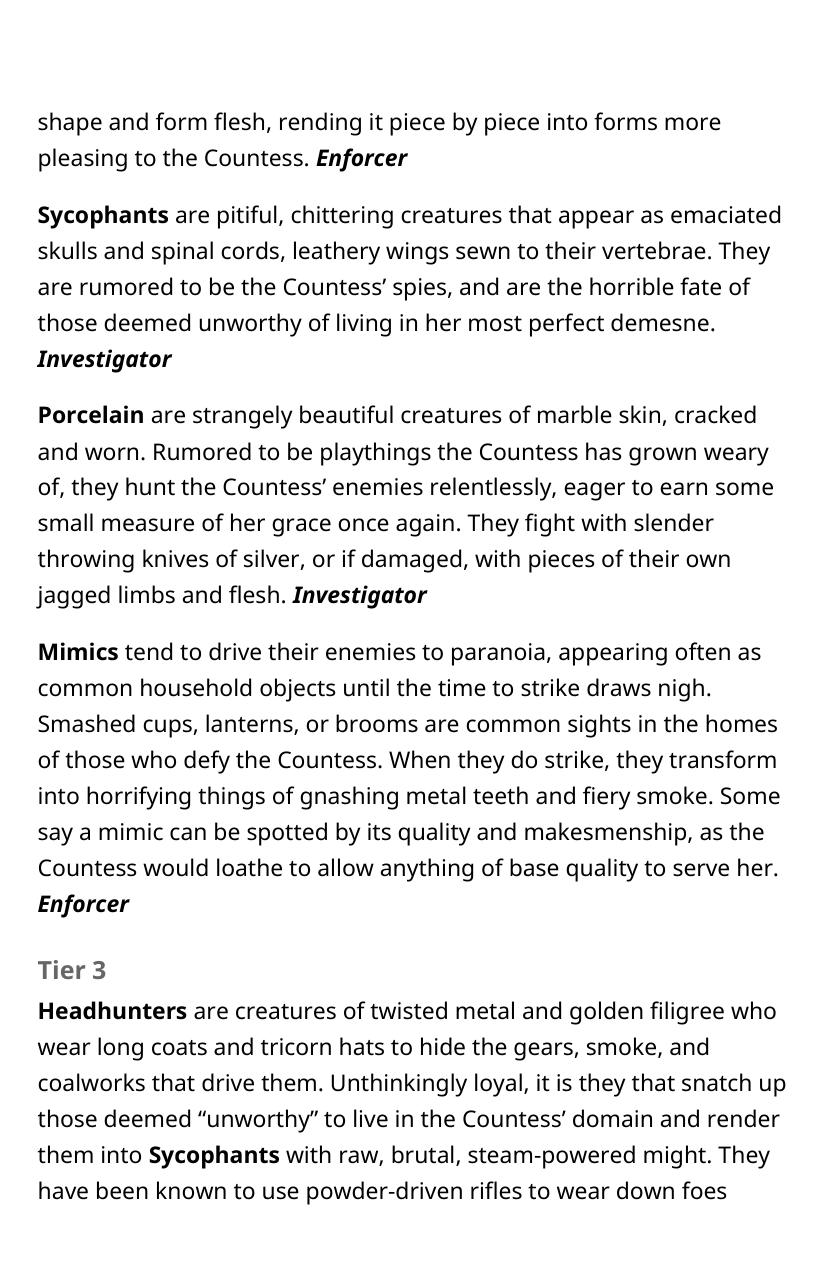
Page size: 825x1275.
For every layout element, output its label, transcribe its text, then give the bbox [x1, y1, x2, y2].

subtitle Tier 3 [37, 953, 787, 987]
text Mimics tend to drive their enemies to paranoia, appearing often as common household objects until the time to strike draws nigh. Smashed cups, lanterns, or brooms are common sights in the homes of those who defy the Countess. When they do strike, they transform into horrifying things of gnashing metal teeth and fiery smoke. Some say a mimic can be spotted by its quality and makesmenship, as the Countess would loathe to allow anything of base quality to serve her. Enforcer [37, 636, 787, 919]
text Headhunters are creatures of twisted metal and golden filigree who wear long coats and tricorn hats to hide the gears, smoke, and coalworks that drive them. Unthinkingly loyal, it is they that snatch up those deemed “unworthy” to live in the Countess’ domain and render them into Sycophants with raw, brutal, steam-powered might. They have been known to use powder-driven rifles to wear down foes [37, 995, 787, 1206]
text Sycophants are pitiful, chittering creatures that appear as emaciated skulls and spinal cords, leathery wings sewn to their vertebrae. They are rumored to be the Countess’ spies, and are the horrible fate of those deemed unworthy of living in her most perfect demesne. Investigator [37, 199, 787, 374]
text shape and form flesh, rending it piece by piece into forms more pleasing to the Countess. Enforcer [37, 106, 787, 173]
text Porcelain are strangely beautiful creatures of marble skin, cracked and worn. Rumored to be playthings the Countess has grown weary of, they hunt the Countess’ enemies relentlessly, eager to earn some small measure of her grace once again. They fight with slender throwing knives of silver, or if damaged, with pieces of their own jagged limbs and flesh. Investigator [37, 399, 787, 610]
